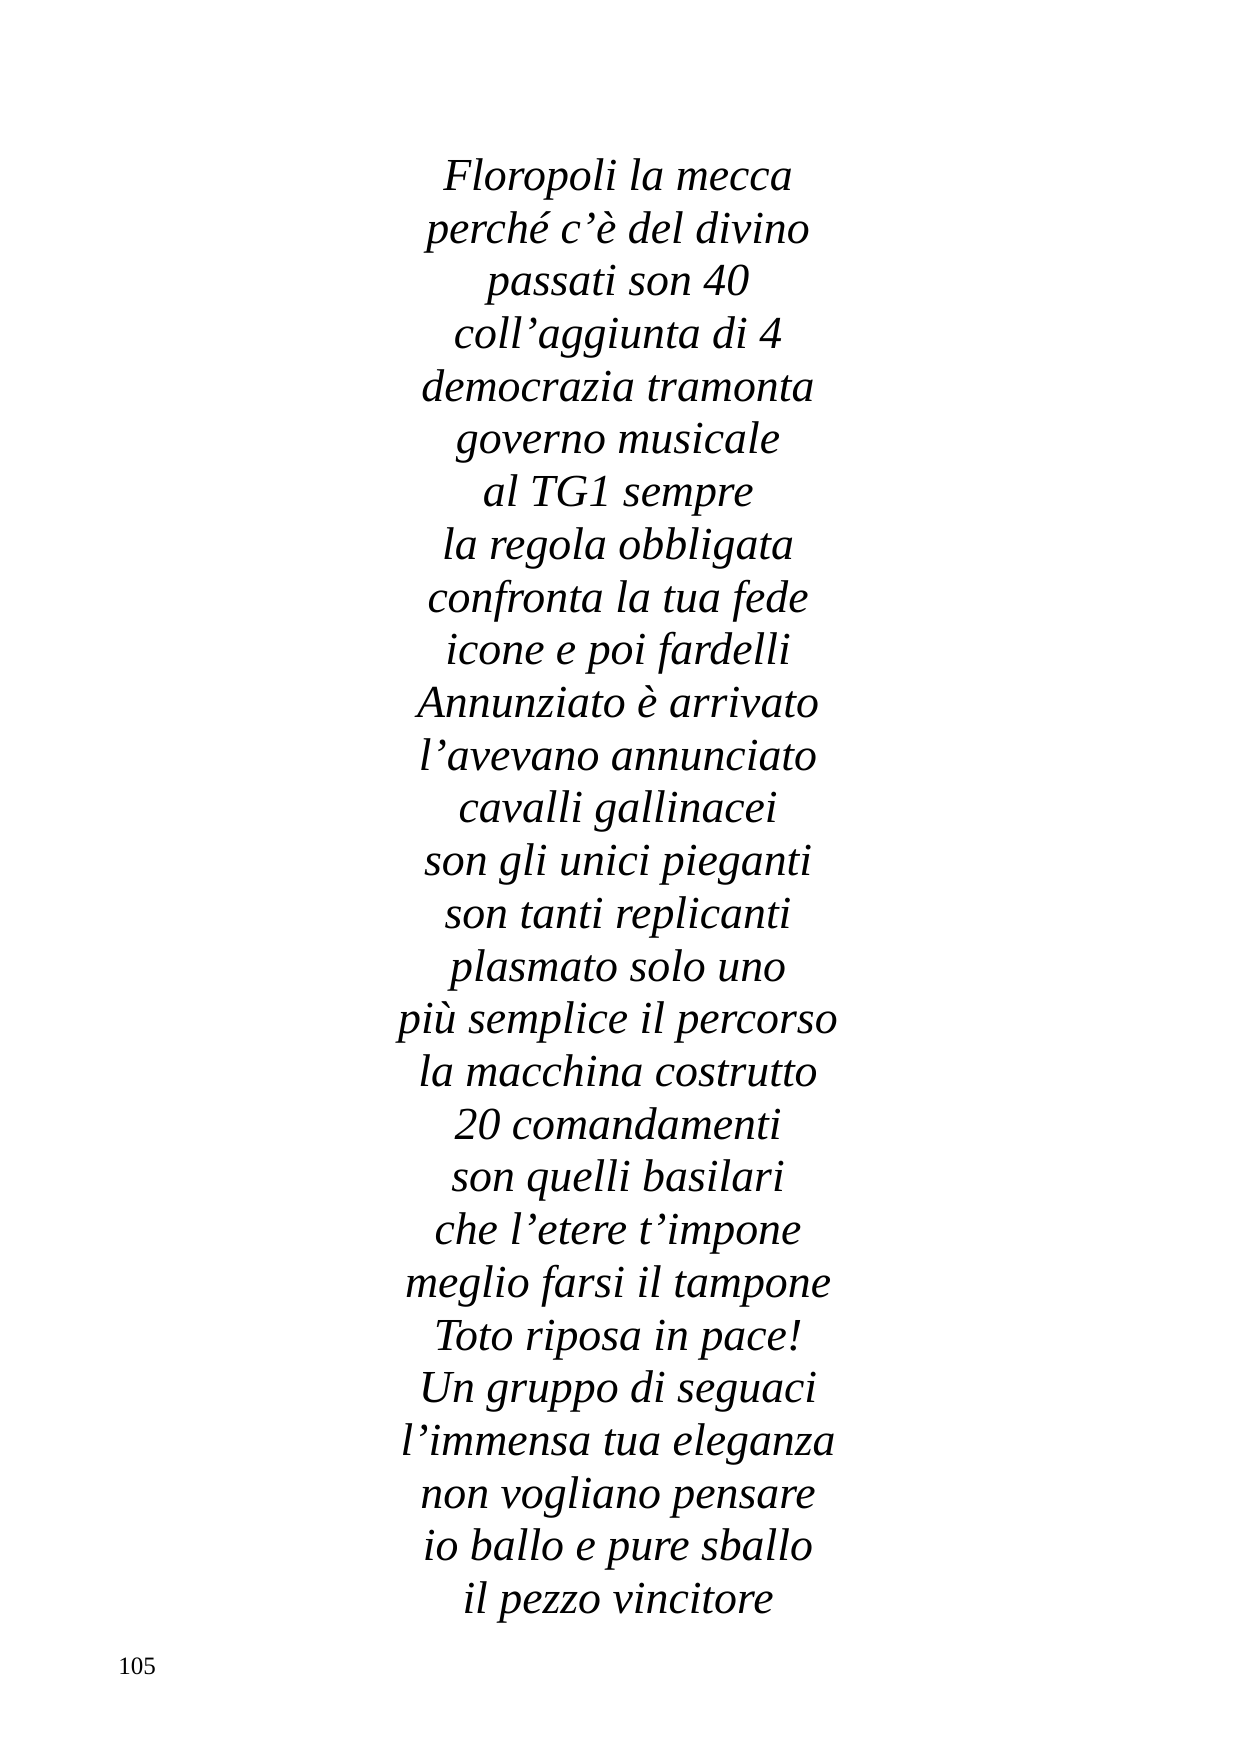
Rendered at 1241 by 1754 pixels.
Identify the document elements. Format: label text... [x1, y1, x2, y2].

text meglio farsi il tampone [118, 1254, 1122, 1307]
text confronta la tua fede [118, 569, 1122, 622]
text son gli unici pieganti [118, 833, 1122, 886]
text io ballo e pure sballo [118, 1518, 1122, 1571]
text al TG1 sempre [118, 464, 1122, 517]
text son tanti replicanti [118, 886, 1122, 938]
text plasmato solo uno [118, 938, 1122, 991]
text l’avevano annunciato [118, 727, 1122, 780]
text governo musicale [118, 411, 1122, 464]
text perché c’è del divino [118, 200, 1122, 253]
text passati son 40 [118, 253, 1122, 306]
text la regola obbligata [118, 517, 1122, 569]
text la macchina costrutto [118, 1044, 1122, 1096]
text non vogliano pensare [118, 1465, 1122, 1518]
text Toto riposa in pace! [118, 1307, 1122, 1360]
text icone e poi fardelli [118, 622, 1122, 675]
text coll’aggiunta di 4 [118, 306, 1122, 358]
text il pezzo vincitore [118, 1571, 1122, 1623]
text più semplice il percorso [118, 991, 1122, 1044]
text son quelli basilari [118, 1149, 1122, 1202]
text Floropoli la mecca [118, 148, 1122, 200]
text 20 comandamenti [118, 1096, 1122, 1149]
text che l’etere t’impone [118, 1202, 1122, 1254]
text Un gruppo di seguaci [118, 1360, 1122, 1413]
text l’immensa tua eleganza [118, 1413, 1122, 1465]
text cavalli gallinacei [118, 780, 1122, 833]
text democrazia tramonta [118, 358, 1122, 411]
text Annunziato è arrivato [118, 675, 1122, 727]
